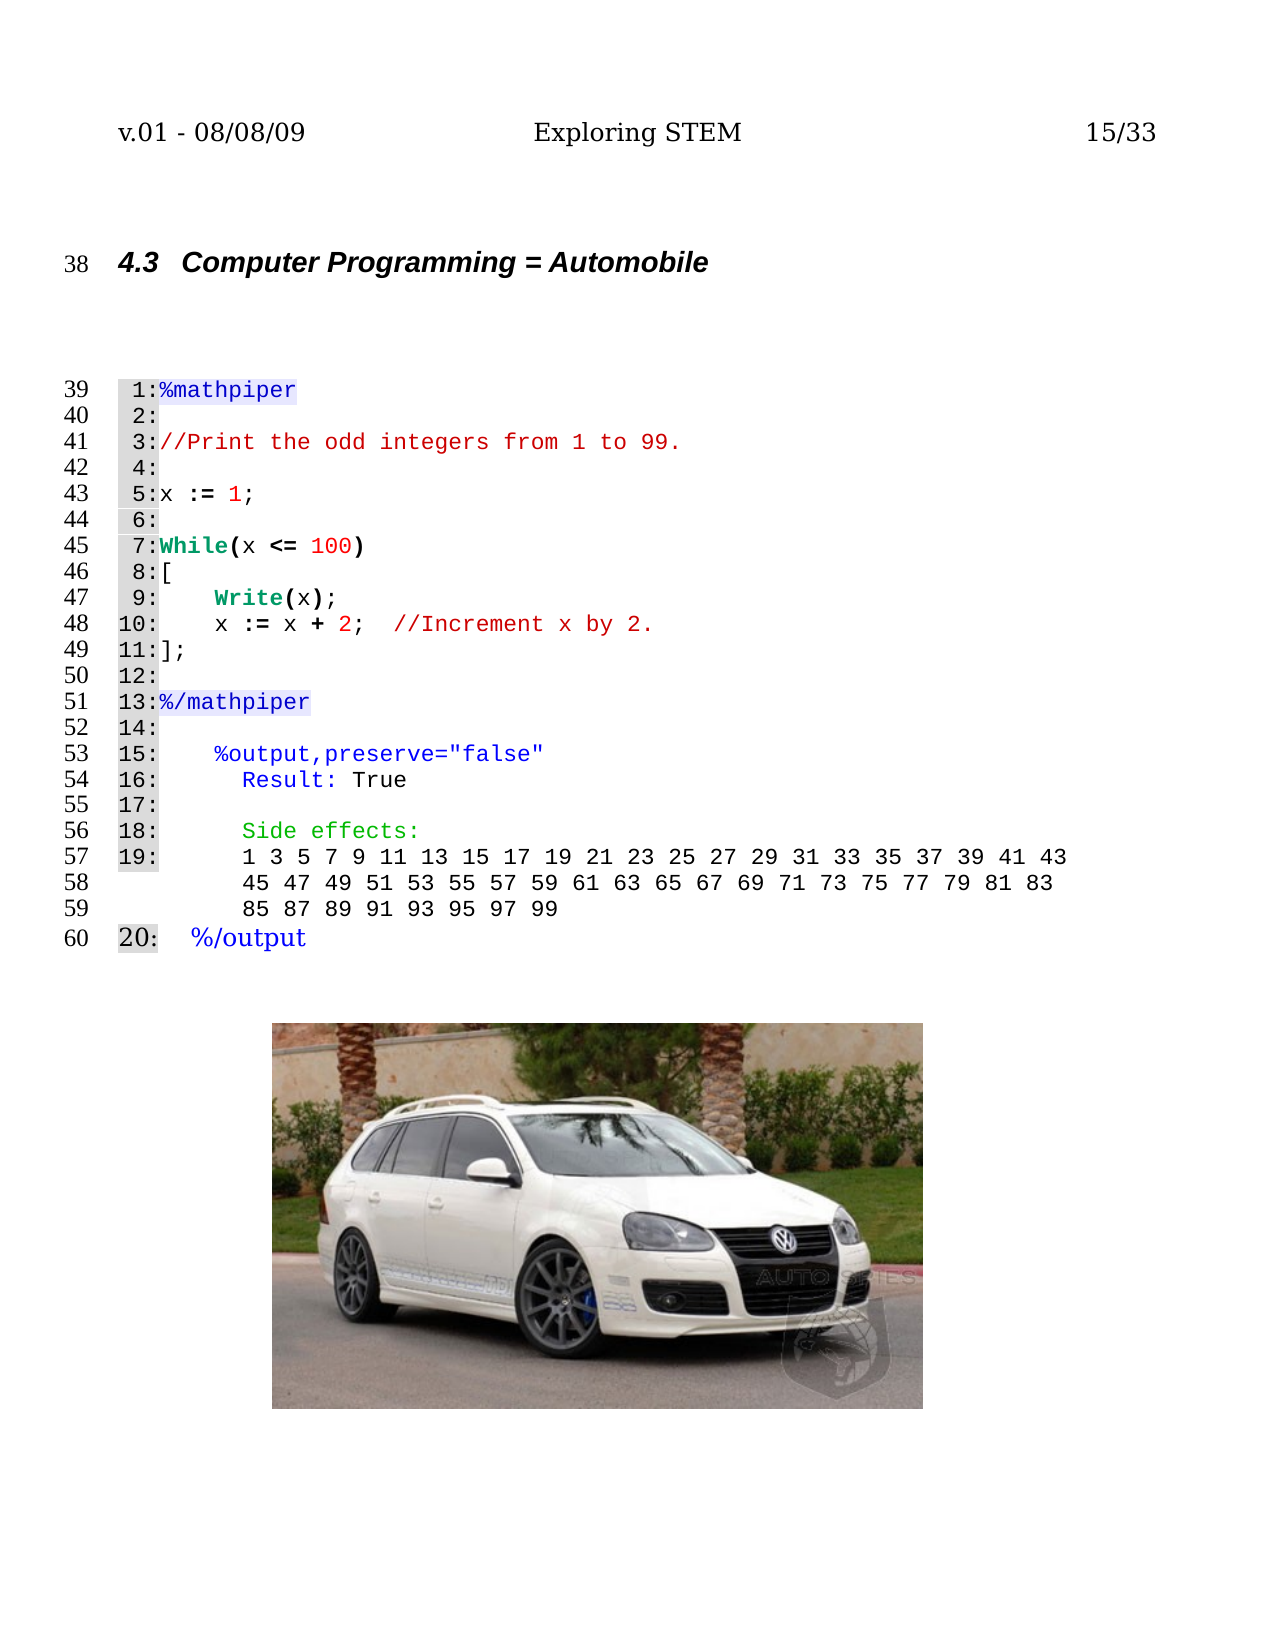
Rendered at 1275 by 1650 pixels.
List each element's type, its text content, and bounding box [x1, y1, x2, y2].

text 13:%/mathpiper [118, 690, 1157, 716]
text 17: [118, 794, 1157, 820]
picture [272, 1023, 923, 1409]
text 18: Side effects: [118, 820, 1157, 846]
text 14: [118, 716, 1157, 742]
text 15: %output,preserve="false" [118, 742, 1157, 768]
text 9: Write(x); [118, 586, 1157, 612]
text 20: %/output [118, 923, 1157, 953]
text 16: Result: True [118, 768, 1157, 794]
text 11:]; [118, 638, 1157, 664]
text 4: [118, 457, 1157, 483]
text 19: 1 3 5 7 9 11 13 15 17 19 21 23 25 27 29 31 33 35 37 39 41 43 [118, 846, 1157, 872]
text 2: [118, 405, 1157, 431]
text 1:%mathpiper [118, 379, 1157, 405]
text 6: [118, 508, 1157, 534]
text 5:x := 1; [118, 483, 1157, 508]
text 8:[ [118, 560, 1157, 586]
text 12: [118, 664, 1157, 690]
text 10: x := x + 2; //Increment x by 2. [118, 612, 1157, 638]
text 45 47 49 51 53 55 57 59 61 63 65 67 69 71 73 75 77 79 81 83 [118, 872, 1157, 898]
text 3://Print the odd integers from 1 to 99. [118, 431, 1157, 457]
subtitle Computer Programming = Automobile [118, 245, 1157, 278]
text 85 87 89 91 93 95 97 99 [118, 898, 1157, 923]
text 7:While(x <= 100) [118, 534, 1157, 560]
